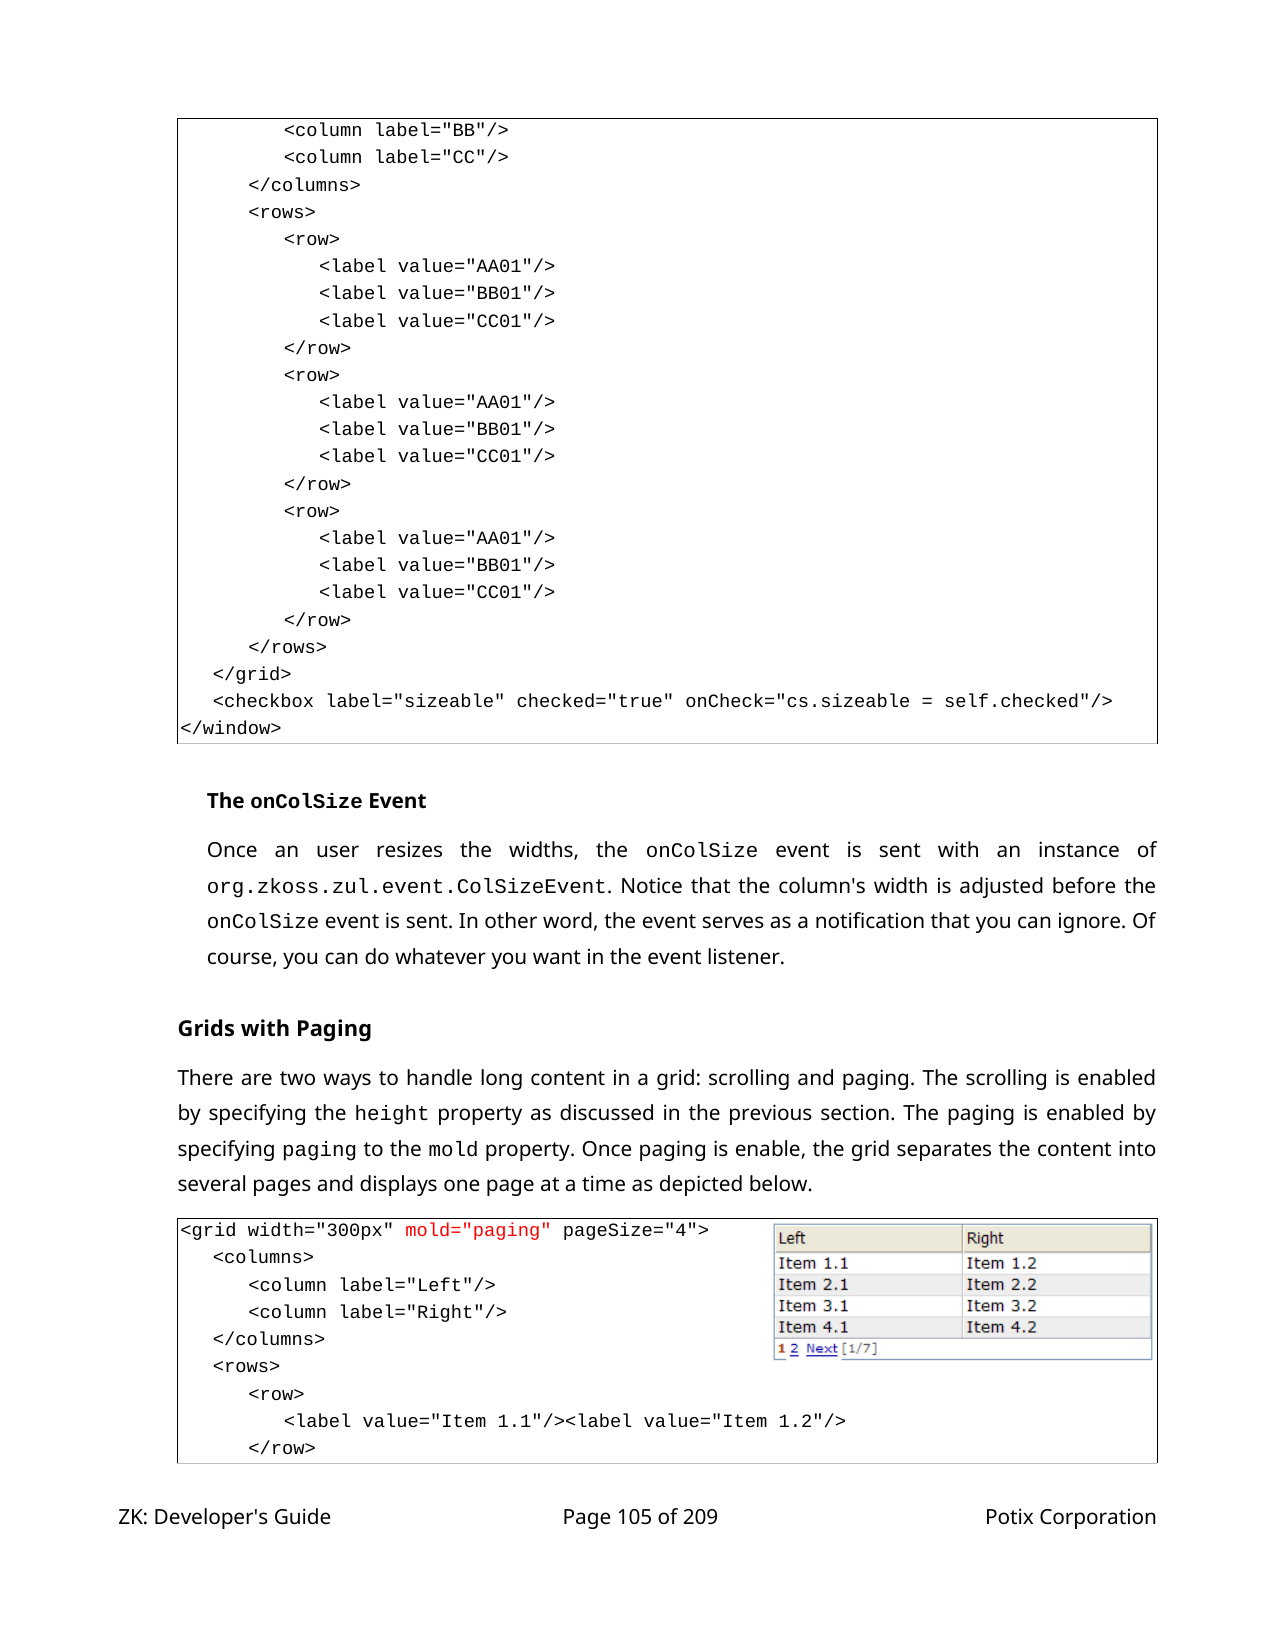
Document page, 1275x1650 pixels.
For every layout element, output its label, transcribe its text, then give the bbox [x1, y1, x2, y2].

text <label value="BB01"/> [178, 281, 1157, 306]
text <label value="CC01"/> [178, 580, 1157, 604]
text <column label="Right"/> [178, 1300, 770, 1324]
text <label value="Item 1.1"/><label value="Item 1.2"/> [178, 1408, 1157, 1433]
text <checkbox label="sizeable" checked="true" onCheck="cs.sizeable = self.checked"/> [178, 689, 1157, 713]
text </row> [178, 336, 1157, 360]
subtitle Grids with Paging [177, 1012, 1157, 1042]
picture [770, 1220, 1155, 1364]
subtitle The onColSize Event [207, 786, 1157, 814]
text <rows> [178, 1354, 1157, 1378]
text <column label="Left"/> [178, 1273, 770, 1297]
text <row> [178, 227, 1157, 251]
text <label value="BB01"/> [178, 417, 1157, 441]
text <rows> [178, 200, 1157, 224]
text <row> [178, 499, 1157, 523]
text <label value="AA01"/> [178, 390, 1157, 414]
text </row> [178, 472, 1157, 496]
text <label value="CC01"/> [178, 444, 1157, 469]
text </rows> [178, 635, 1157, 659]
text <label value="BB01"/> [178, 553, 1157, 577]
text <grid width="300px" mold="paging" pageSize="4"> [178, 1219, 1157, 1242]
text <columns> [178, 1245, 770, 1270]
text <column label="BB"/> [178, 119, 1157, 142]
text <row> [178, 1381, 1157, 1406]
text </columns> [178, 172, 1157, 197]
text </row> [178, 1436, 1157, 1463]
text </grid> [178, 662, 1157, 686]
text There are two ways to handle long content in a grid: scrolling and paging. The scrolling is enabled by specifying the height property as discussed in the previous section. The paging is enabled by specifying paging to the mold property. Once paging is enable, the grid separates the content into several pages and displays one page at a time as depicted below. [177, 1063, 1157, 1198]
text <row> [178, 363, 1157, 387]
text <label value="CC01"/> [178, 308, 1157, 333]
text </row> [178, 607, 1157, 632]
text <column label="CC"/> [178, 145, 1157, 169]
text <label value="AA01"/> [178, 526, 1157, 550]
text </columns> [178, 1327, 770, 1351]
text Once an user resizes the widths, the onColSize event is sent with an instance of org.zkoss.zul.event.ColSizeEvent. Notice that the column's width is adjusted before the onColSize event is sent. In other word, the event serves as a notification that you can ignore. Of course, you can do whatever you want in the event listener. [207, 835, 1157, 970]
text </window> [178, 716, 1157, 743]
text <label value="AA01"/> [178, 254, 1157, 278]
